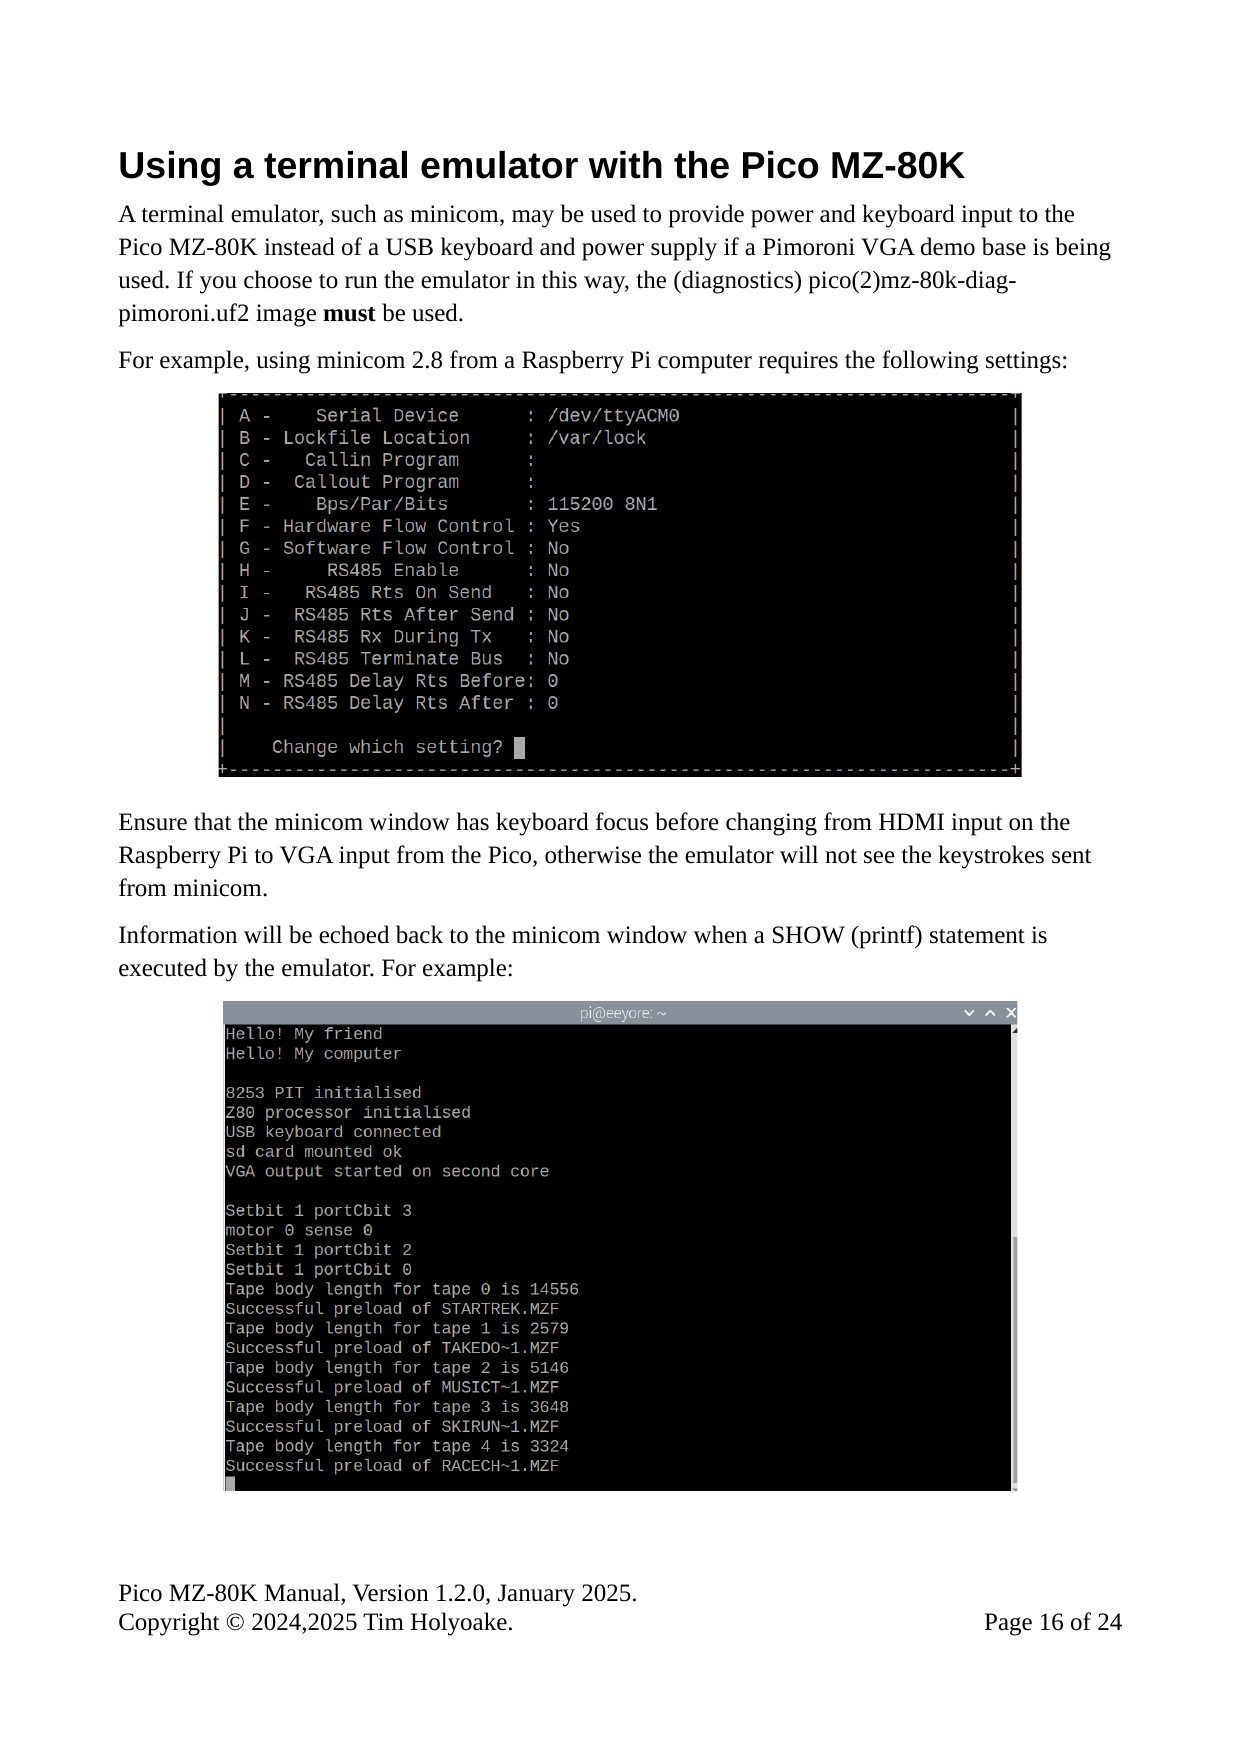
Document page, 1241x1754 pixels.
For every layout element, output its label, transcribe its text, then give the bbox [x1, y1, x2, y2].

text A terminal emulator, such as minicom, may be used to provide power and keyboard input to the Pico MZ-80K instead of a USB keyboard and power supply if a Pimoroni VGA demo base is being used. If you choose to run the emulator in this way, the (diagnostics) pico(2)mz-80k-diag-pimoroni.uf2 image must be used. [118, 199, 1122, 327]
text For example, using minicom 2.8 from a Raspberry Pi computer requires the following settings: [118, 345, 1122, 374]
subtitle Using a terminal emulator with the Pico MZ-80K [118, 143, 1122, 186]
picture [223, 1001, 1018, 1491]
picture [218, 393, 1022, 777]
text Ensure that the minicom window has keyboard focus before changing from HDMI input on the Raspberry Pi to VGA input from the Pico, otherwise the emulator will not see the keystrokes sent from minicom. [118, 807, 1122, 902]
text Information will be echoed back to the minicom window when a SHOW (printf) statement is executed by the emulator. For example: [118, 921, 1122, 982]
